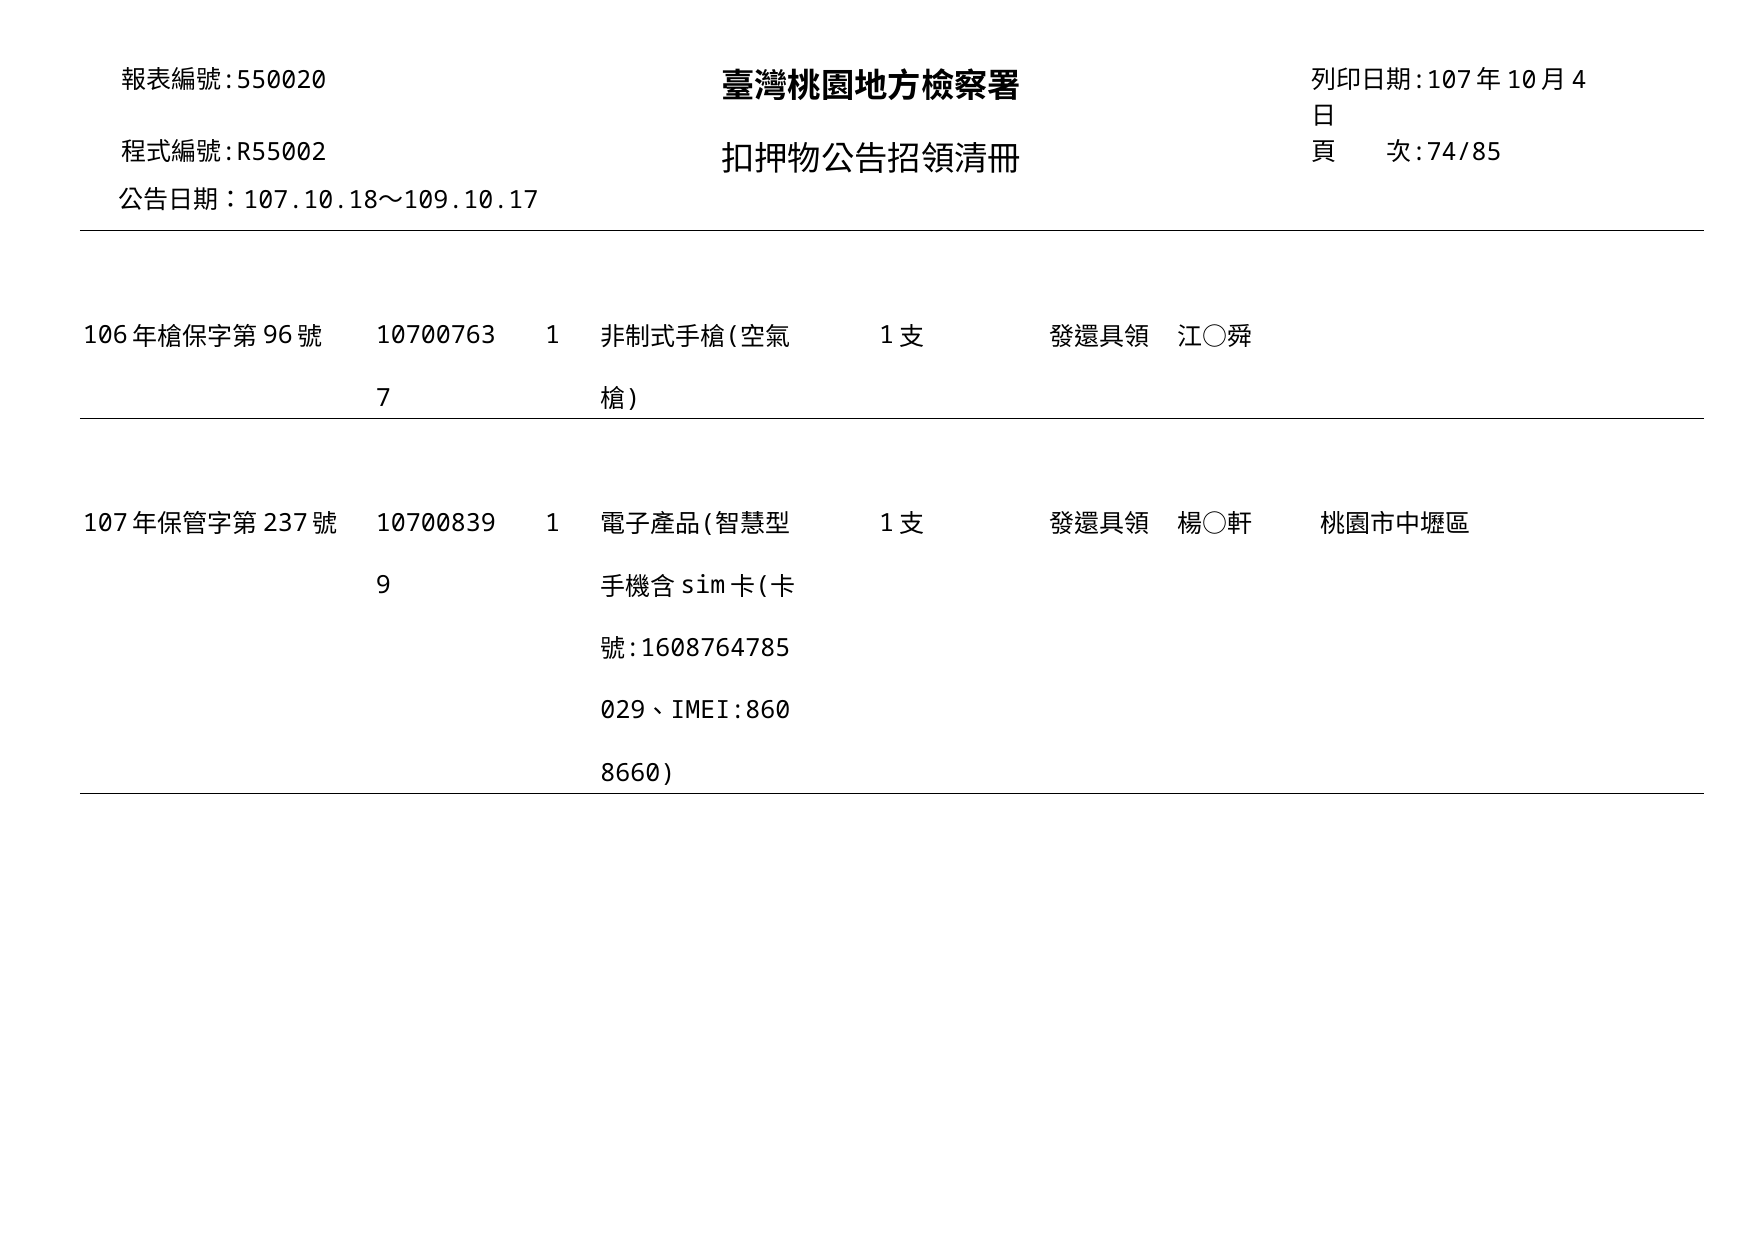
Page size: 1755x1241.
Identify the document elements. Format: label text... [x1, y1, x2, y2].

table_cell [1317, 231, 1575, 417]
table_cell [927, 231, 1046, 417]
table_cell 107年保管字第237號 [80, 419, 373, 792]
table_cell 1 [507, 231, 597, 417]
table_cell [927, 419, 1046, 792]
table_cell [1575, 231, 1704, 417]
table_cell 電子產品(智慧型手機含sim卡(卡號:1608764785029、IMEI:8608660) [597, 419, 807, 792]
table_cell 發還具領 [1046, 419, 1175, 792]
table_cell 桃園市中壢區 [1317, 419, 1575, 792]
table_cell 非制式手槍(空氣槍) [597, 231, 807, 417]
table_cell 1支 [808, 419, 927, 792]
table_cell 發還具領 [1046, 231, 1175, 417]
table_cell 106年槍保字第96號 [80, 231, 373, 417]
table_cell 107007637 [373, 231, 507, 417]
table_cell 江○舜 [1175, 231, 1317, 417]
table_cell 1 [507, 419, 597, 792]
table_cell 楊○軒 [1175, 419, 1317, 792]
table_cell [1575, 419, 1704, 792]
table_cell 107008399 [373, 419, 507, 792]
table_cell 1支 [808, 231, 927, 417]
